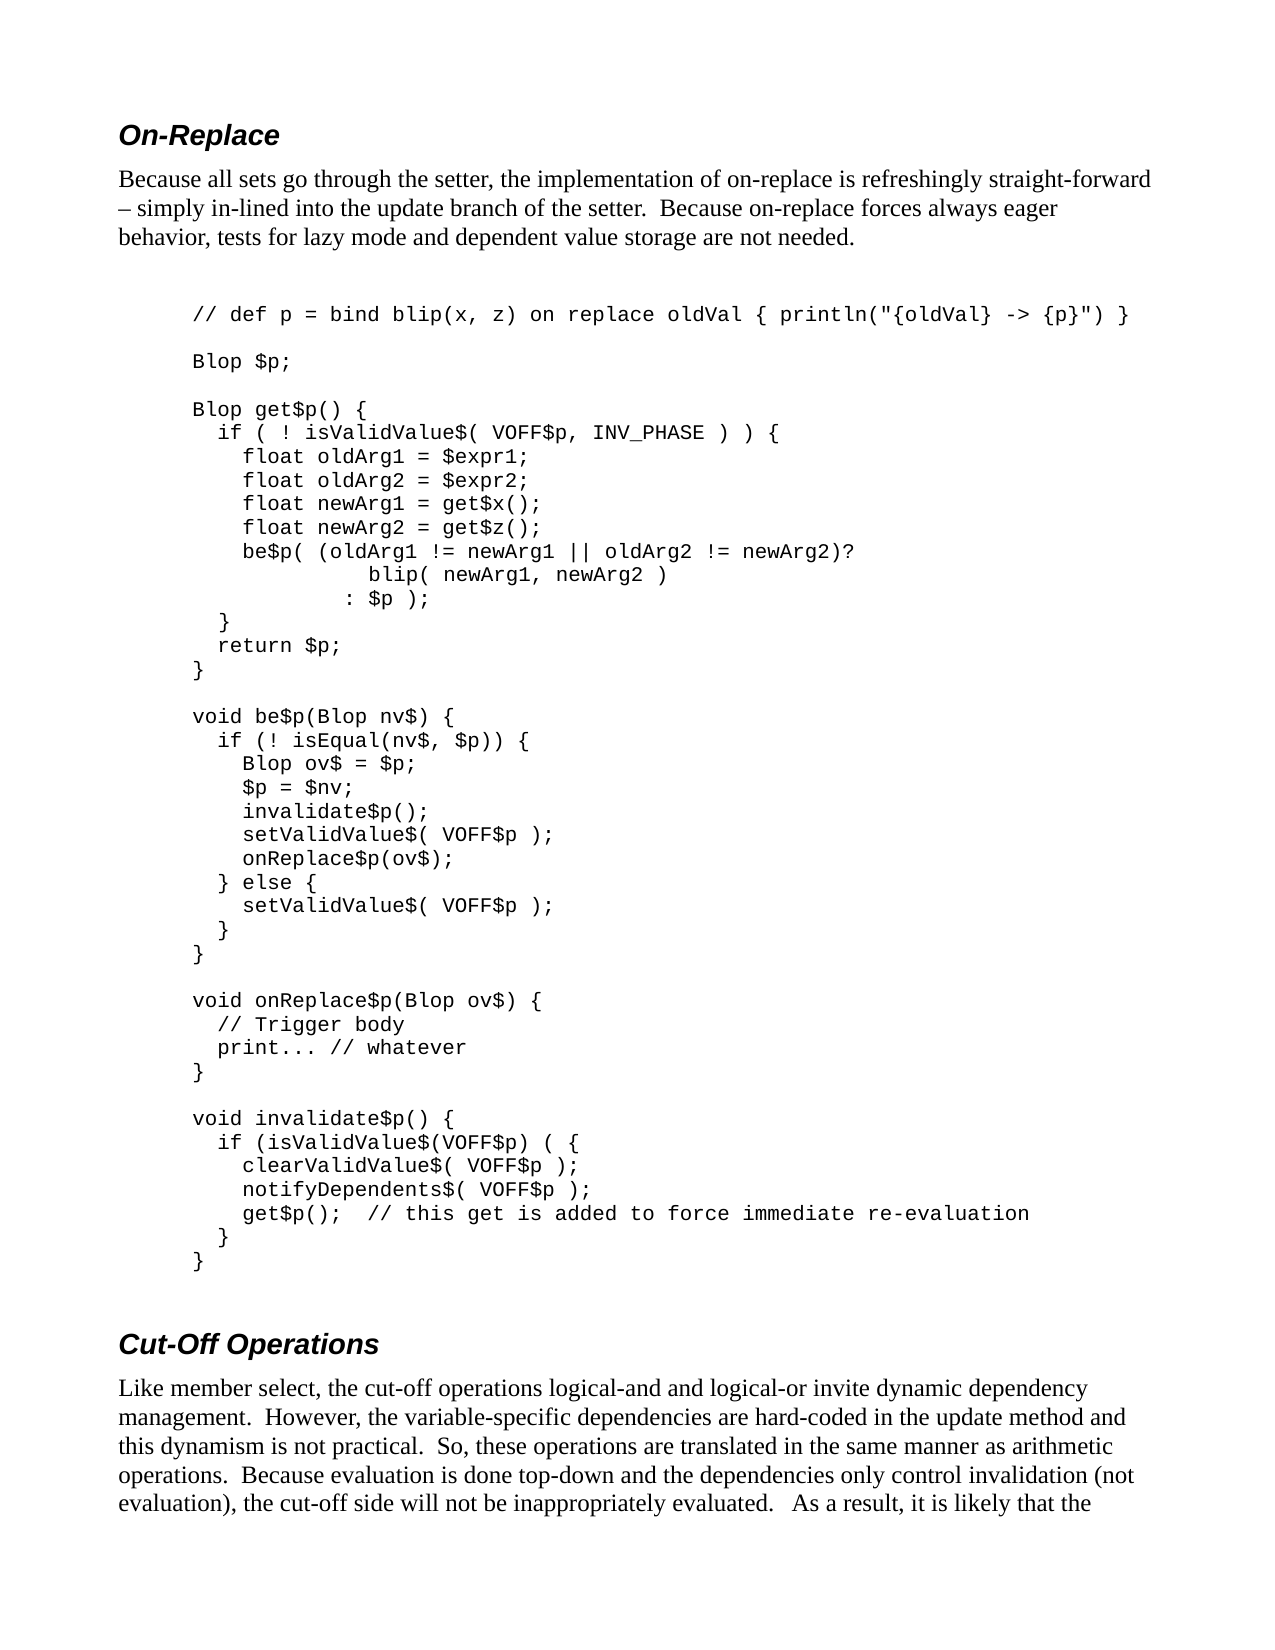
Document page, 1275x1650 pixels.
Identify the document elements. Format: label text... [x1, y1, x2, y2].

text float oldArg1 = $expr1; [118, 446, 1157, 470]
text } [118, 943, 1157, 966]
subtitle Cut-Off Operations [118, 1327, 1157, 1361]
text // Trigger body [118, 1013, 1157, 1037]
text } [118, 612, 1157, 635]
text void invalidate$p() { [118, 1108, 1157, 1132]
text } else { [118, 872, 1157, 895]
text } [118, 659, 1157, 682]
text if (! isEqual(nv$, $p)) { [118, 730, 1157, 753]
text // def p = bind blip(x, z) on replace oldVal { println("{oldVal} -> {p}") } [118, 304, 1157, 328]
text Blop $p; [118, 351, 1157, 375]
text float oldArg2 = $expr2; [118, 470, 1157, 493]
text blip( newArg1, newArg2 ) [118, 564, 1157, 588]
text get$p(); // this get is added to force immediate re-evaluation [118, 1203, 1157, 1226]
text Blop get$p() { [118, 399, 1157, 422]
text } [118, 919, 1157, 943]
text return $p; [118, 635, 1157, 659]
text be$p( (oldArg1 != newArg1 || oldArg2 != newArg2)? [118, 541, 1157, 564]
text float newArg2 = get$z(); [118, 517, 1157, 541]
text setValidValue$( VOFF$p ); [118, 895, 1157, 919]
text Because all sets go through the setter, the implementation of on-replace is refreshingly straight-forward – simply in-lined into the update branch of the setter. Because on-replace forces always eager behavior, tests for lazy mode and dependent value storage are not needed. [118, 164, 1157, 250]
text } [118, 1226, 1157, 1250]
text $p = $nv; [118, 777, 1157, 801]
text float newArg1 = get$x(); [118, 493, 1157, 517]
text } [118, 1061, 1157, 1084]
text void be$p(Blop nv$) { [118, 706, 1157, 730]
text } [118, 1250, 1157, 1274]
text : $p ); [118, 588, 1157, 612]
text if ( ! isValidValue$( VOFF$p, INV_PHASE ) ) { [118, 422, 1157, 446]
text onReplace$p(ov$); [118, 848, 1157, 872]
subtitle On-Replace [118, 118, 1157, 152]
text notifyDependents$( VOFF$p ); [118, 1179, 1157, 1203]
text if (isValidValue$(VOFF$p) ( { [118, 1132, 1157, 1155]
text void onReplace$p(Blop ov$) { [118, 990, 1157, 1013]
text invalidate$p(); [118, 801, 1157, 824]
text setValidValue$( VOFF$p ); [118, 824, 1157, 848]
text Like member select, the cut-off operations logical-and and logical-or invite dynamic dependency management. However, the variable-specific dependencies are hard-coded in the update method and this dynamism is not practical. So, these operations are translated in the same manner as arithmetic operations. Because evaluation is done top-down and the dependencies only control invalidation (not evaluation), the cut-off side will not be inappropriately evaluated. As a result, it is likely that the [118, 1373, 1157, 1517]
text print... // whatever [118, 1037, 1157, 1061]
text clearValidValue$( VOFF$p ); [118, 1155, 1157, 1179]
text Blop ov$ = $p; [118, 753, 1157, 777]
